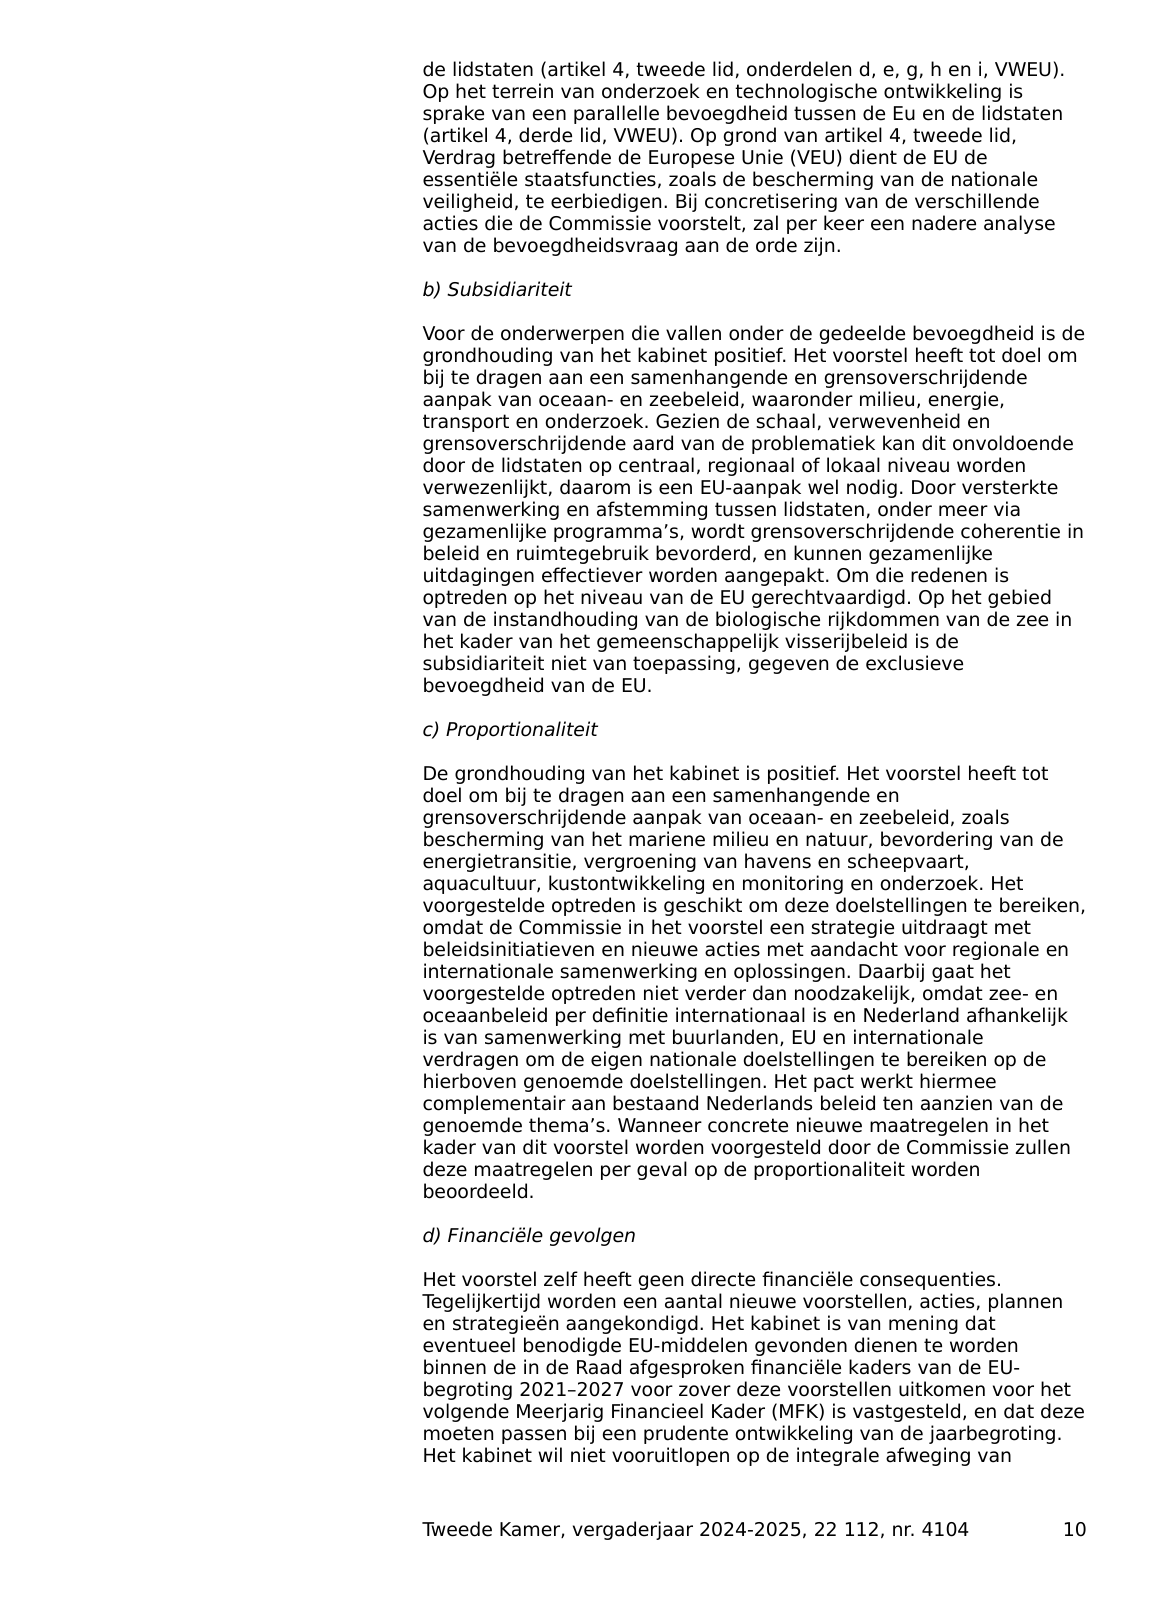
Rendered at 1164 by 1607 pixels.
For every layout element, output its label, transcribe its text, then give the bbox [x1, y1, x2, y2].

text De grondhouding van het kabinet is positief. Het voorstel heeft tot doel om bij te dragen aan een samenhangende en grensoverschrijdende aanpak van oceaan- en zeebeleid, zoals bescherming van het mariene milieu en natuur, bevordering van de energietransitie, vergroening van havens en scheepvaart, aquacultuur, kustontwikkeling en monitoring en onderzoek. Het voorgestelde optreden is geschikt om deze doelstellingen te bereiken, omdat de Commissie in het voorstel een strategie uitdraagt met beleidsinitiatieven en nieuwe acties met aandacht voor regionale en internationale samenwerking en oplossingen. Daarbij gaat het voorgestelde optreden niet verder dan noodzakelijk, omdat zee- en oceaanbeleid per definitie internationaal is en Nederland afhankelijk is van samenwerking met buurlanden, EU en internationale verdragen om de eigen nationale doelstellingen te bereiken op de hierboven genoemde doelstellingen. Het pact werkt hiermee complementair aan bestaand Nederlands beleid ten aanzien van de genoemde thema’s. Wanneer concrete nieuwe maatregelen in het kader van dit voorstel worden voorgesteld door de Commissie zullen deze maatregelen per geval op de proportionaliteit worden beoordeeld. [422, 763, 1087, 1203]
subtitle b) Subsidiariteit [422, 279, 1087, 301]
subtitle c) Proportionaliteit [422, 719, 1087, 741]
subtitle d) Financiële gevolgen [422, 1225, 1087, 1247]
text de lidstaten (artikel 4, tweede lid, onderdelen d, e, g, h en i, VWEU). Op het terrein van onderzoek en technologische ontwikkeling is sprake van een parallelle bevoegdheid tussen de Eu en de lidstaten (artikel 4, derde lid, VWEU). Op grond van artikel 4, tweede lid, Verdrag betreffende de Europese Unie (VEU) dient de EU de essentiële staatsfuncties, zoals de bescherming van de nationale veiligheid, te eerbiedigen. Bij concretisering van de verschillende acties die de Commissie voorstelt, zal per keer een nadere analyse van de bevoegdheidsvraag aan de orde zijn. [422, 59, 1087, 257]
text Het voorstel zelf heeft geen directe financiële consequenties. Tegelijkertijd worden een aantal nieuwe voorstellen, acties, plannen en strategieën aangekondigd. Het kabinet is van mening dat eventueel benodigde EU-middelen gevonden dienen te worden binnen de in de Raad afgesproken financiële kaders van de EU-begroting 2021–2027 voor zover deze voorstellen uitkomen voor het volgende Meerjarig Financieel Kader (MFK) is vastgesteld, en dat deze moeten passen bij een prudente ontwikkeling van de jaarbegroting. Het kabinet wil niet vooruitlopen op de integrale afweging van [422, 1269, 1087, 1467]
text Voor de onderwerpen die vallen onder de gedeelde bevoegdheid is de grondhouding van het kabinet positief. Het voorstel heeft tot doel om bij te dragen aan een samenhangende en grensoverschrijdende aanpak van oceaan- en zeebeleid, waaronder milieu, energie, transport en onderzoek. Gezien de schaal, verwevenheid en grensoverschrijdende aard van de problematiek kan dit onvoldoende door de lidstaten op centraal, regionaal of lokaal niveau worden verwezenlijkt, daarom is een EU-aanpak wel nodig. Door versterkte samenwerking en afstemming tussen lidstaten, onder meer via gezamenlijke programma’s, wordt grensoverschrijdende coherentie in beleid en ruimtegebruik bevorderd, en kunnen gezamenlijke uitdagingen effectiever worden aangepakt. Om die redenen is optreden op het niveau van de EU gerechtvaardigd. Op het gebied van de instandhouding van de biologische rijkdommen van de zee in het kader van het gemeenschappelijk visserijbeleid is de subsidiariteit niet van toepassing, gegeven de exclusieve bevoegdheid van de EU. [422, 323, 1087, 697]
